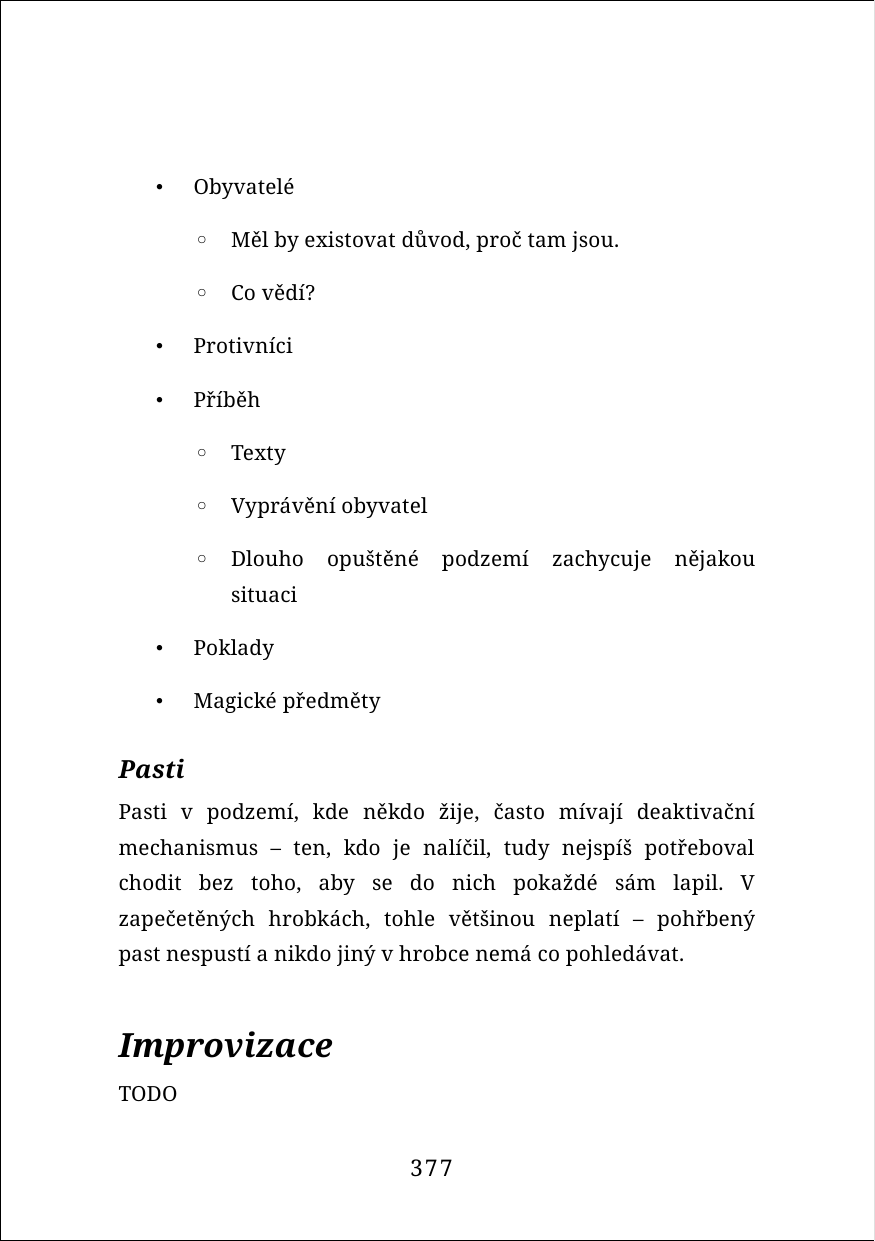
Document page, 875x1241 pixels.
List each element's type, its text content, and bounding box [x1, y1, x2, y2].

list Vyprávění obyvatel [193, 491, 756, 519]
list Obyvatelé [156, 172, 756, 200]
list Příběh [156, 385, 756, 413]
list Poklady [156, 633, 756, 662]
text TODO [118, 1079, 756, 1108]
list Co vědí? [193, 278, 756, 307]
list Protivníci [156, 331, 756, 360]
list Dlouho opuštěné podzemí zachycuje nějakou situaci [193, 544, 756, 608]
list Magické předměty [156, 686, 756, 715]
subtitle Pasti [118, 751, 756, 785]
subtitle Improvizace [118, 1022, 756, 1067]
list Texty [193, 438, 756, 466]
list Měl by existovat důvod, proč tam jsou. [193, 225, 756, 253]
text Pasti v podzemí, kde někdo žije, často mívají deaktivační mechanismus – ten, kdo je nalíčil, tudy nejspíš potřeboval chodit bez toho, aby se do nich pokaždé sám lapil. V zapečetěných hrobkách, tohle většinou neplatí – pohřbený past nespustí a nikdo jiný v hrobce nemá co pohledávat. [118, 797, 756, 968]
